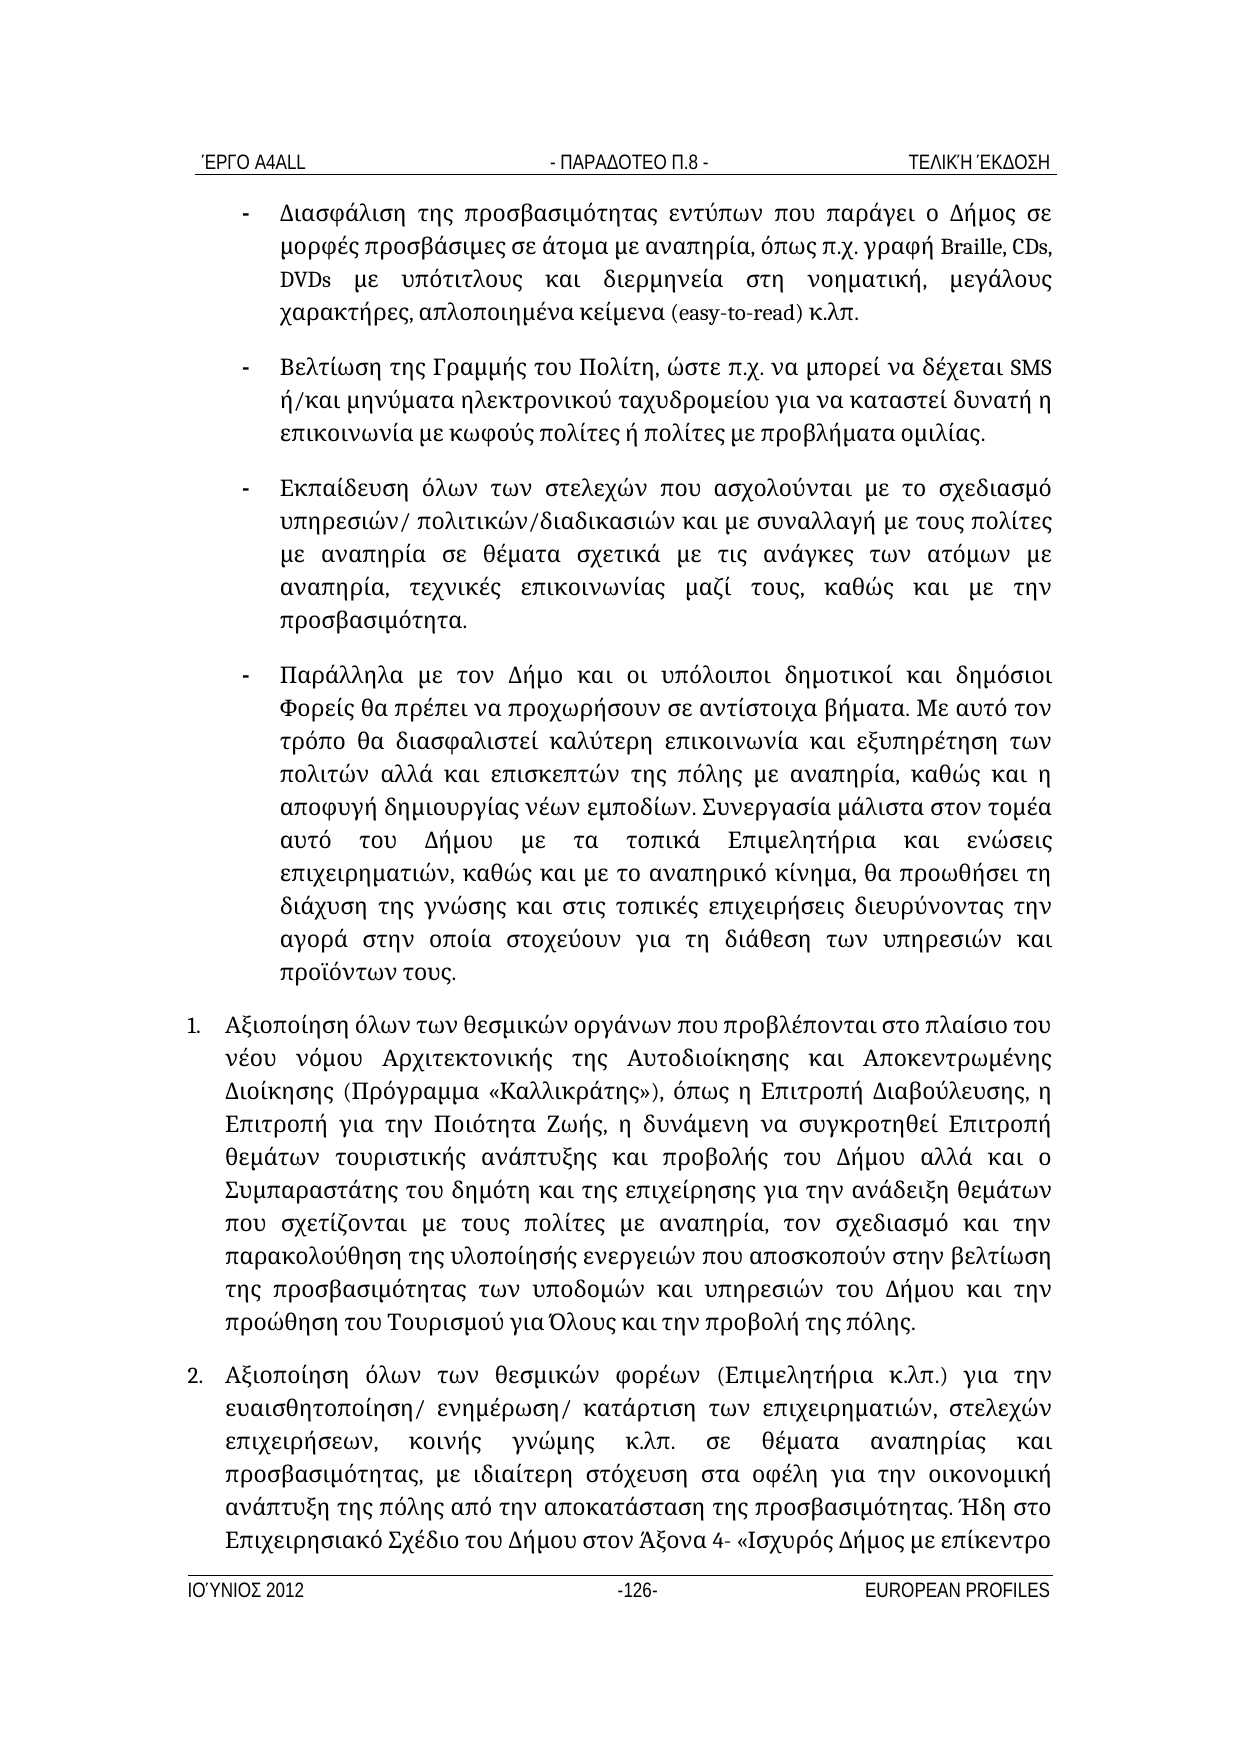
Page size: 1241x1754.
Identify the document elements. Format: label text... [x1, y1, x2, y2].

list Εκπαίδευση όλων των στελεχών που ασχολούνται με το σχεδιασμό υπηρεσιών/ πολιτικών/διαδικασιών και με συναλλαγή με τους πολίτες με αναπηρία σε θέματα σχετικά με τις ανάγκες των ατόμων με αναπηρία, τεχνικές επικοινωνίας μαζί τους, καθώς και με την προσβασιμότητα. [242, 474, 1053, 634]
list Βελτίωση της Γραμμής του Πολίτη, ώστε π.χ. να μπορεί να δέχεται SMS ή/και μηνύματα ηλεκτρονικού ταχυδρομείου για να καταστεί δυνατή η επικοινωνία με κωφούς πολίτες ή πολίτες με προβλήματα ομιλίας. [242, 353, 1053, 447]
list Διασφάλιση της προσβασιμότητας εντύπων που παράγει ο Δήμος σε μορφές προσβάσιμες σε άτομα με αναπηρία, όπως π.χ. γραφή Braille, CDs, DVDs με υπότιτλους και διερμηνεία στη νοηματική, μεγάλους χαρακτήρες, απλοποιημένα κείμενα (easy-to-read) κ.λπ. [242, 199, 1053, 326]
list Αξιοποίηση όλων των θεσμικών οργάνων που προβλέπονται στο πλαίσιο του νέου νόμου Αρχιτεκτονικής της Αυτοδιοίκησης και Αποκεντρωμένης Διοίκησης (Πρόγραμμα «Καλλικράτης»), όπως η Επιτροπή Διαβούλευσης, η Επιτροπή για την Ποιότητα Ζωής, η δυνάμενη να συγκροτηθεί Επιτροπή θεμάτων τουριστικής ανάπτυξης και προβολής του Δήμου αλλά και ο Συμπαραστάτης του δημότη και της επιχείρησης για την ανάδειξη θεμάτων που σχετίζονται με τους πολίτες με αναπηρία, τον σχεδιασμό και την παρακολούθηση της υλοποίησής ενεργειών που αποσκοπούν στην βελτίωση της προσβασιμότητας των υποδομών και υπηρεσιών του Δήμου και την προώθηση του Τουρισμού για Όλους και την προβολή της πόλης. [187, 1013, 1053, 1336]
list Αξιοποίηση όλων των θεσμικών φορέων (Επιμελητήρια κ.λπ.) για την ευαισθητοποίηση/ ενημέρωση/ κατάρτιση των επιχειρηματιών, στελεχών επιχειρήσεων, κοινής γνώμης κ.λπ. σε θέματα αναπηρίας και προσβασιμότητας, με ιδιαίτερη στόχευση στα οφέλη για την οικονομική ανάπτυξη της πόλης από την αποκατάσταση της προσβασιμότητας. Ήδη στο Επιχειρησιακό Σχέδιο του Δήμου στον Άξονα 4- «Ισχυρός Δήμος με επίκεντρο [187, 1363, 1053, 1554]
list Παράλληλα με τον Δήμο και οι υπόλοιποι δημοτικοί και δημόσιοι Φορείς θα πρέπει να προχωρήσουν σε αντίστοιχα βήματα. Με αυτό τον τρόπο θα διασφαλιστεί καλύτερη επικοινωνία και εξυπηρέτηση των πολιτών αλλά και επισκεπτών της πόλης με αναπηρία, καθώς και η αποφυγή δημιουργίας νέων εμποδίων. Συνεργασία μάλιστα στον τομέα αυτό του Δήμου με τα τοπικά Επιμελητήρια και ενώσεις επιχειρηματιών, καθώς και με το αναπηρικό κίνημα, θα προωθήσει τη διάχυση της γνώσης και στις τοπικές επιχειρήσεις διευρύνοντας την αγορά στην οποία στοχεύουν για τη διάθεση των υπηρεσιών και προϊόντων τους. [242, 661, 1053, 986]
